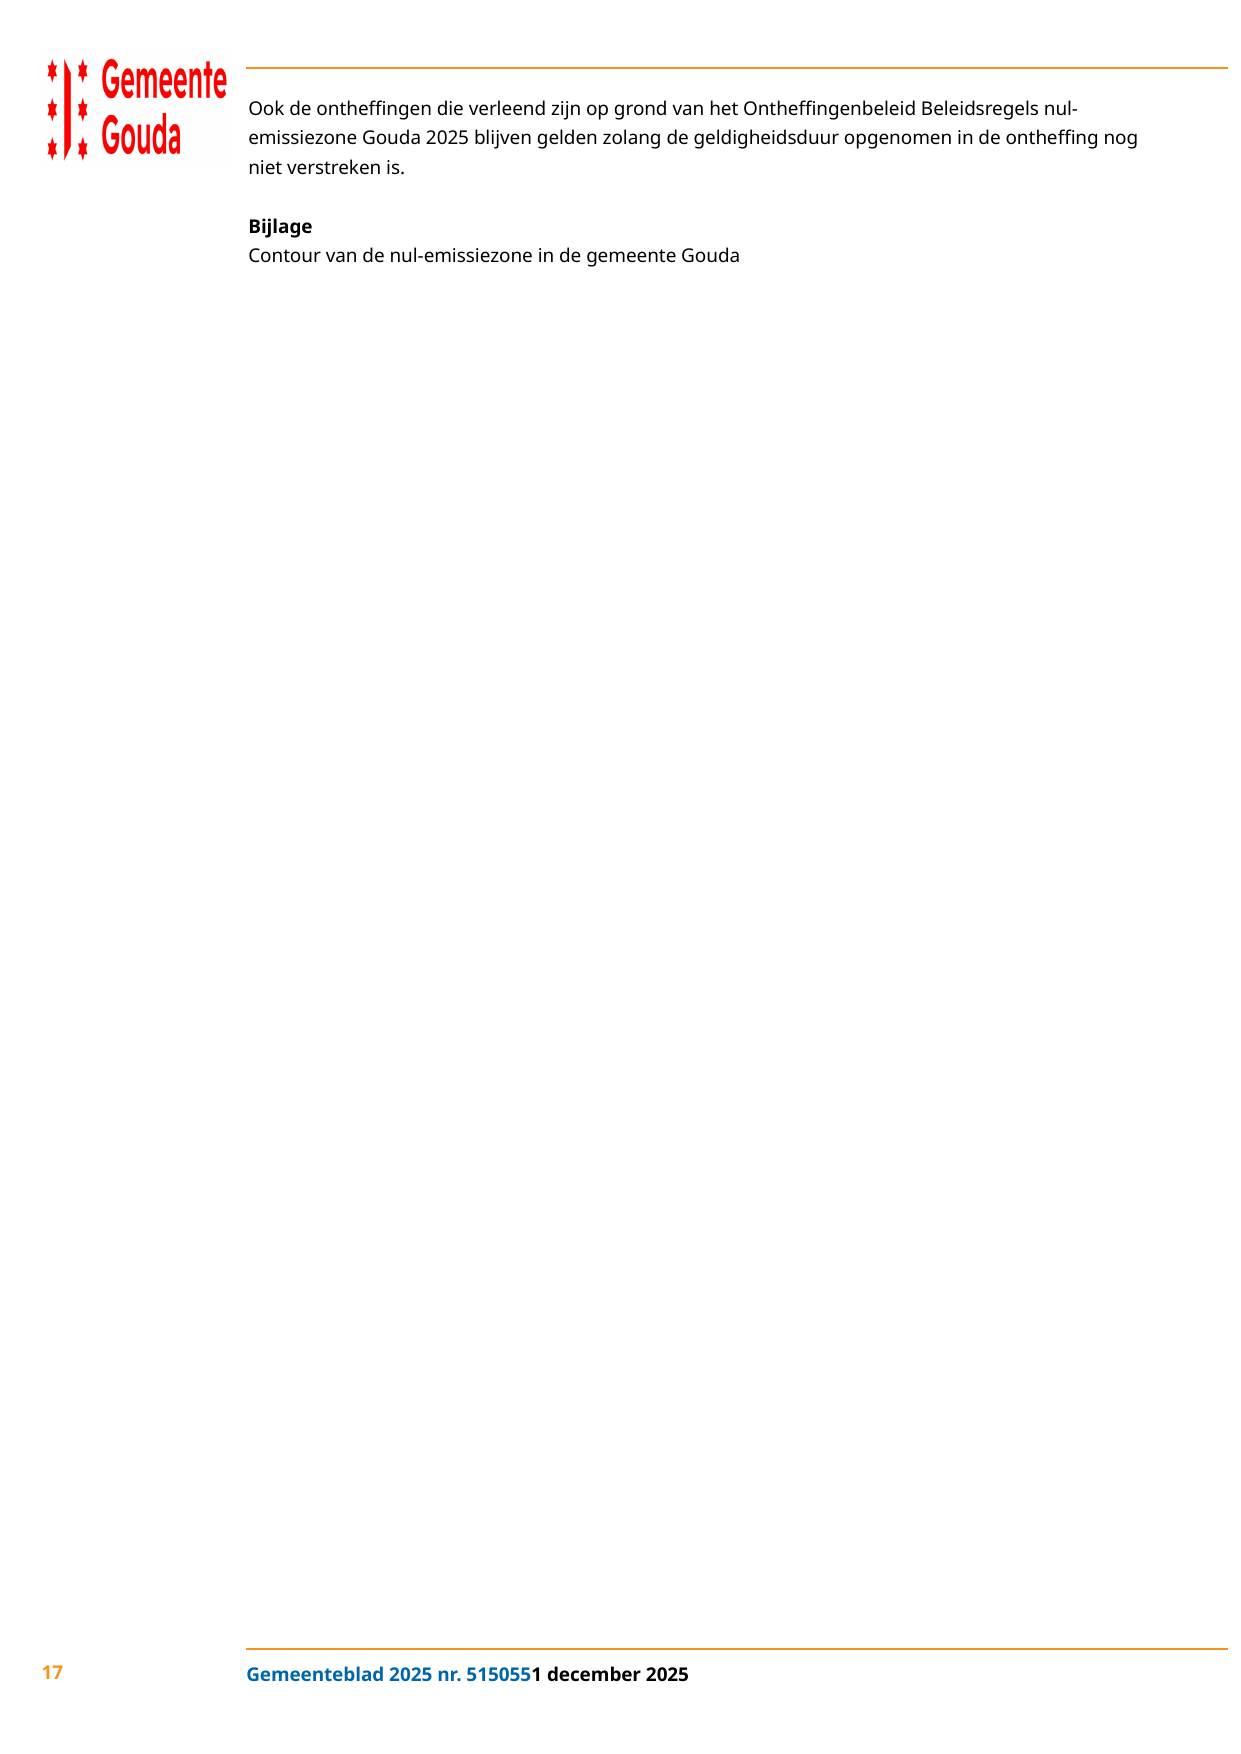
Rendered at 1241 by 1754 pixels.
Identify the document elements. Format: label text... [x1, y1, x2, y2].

text Ook de ontheffingen die verleend zijn op grond van het Ontheffingenbeleid Beleidsregels nul-emissiezone Gouda 2025 blijven gelden zolang de geldigheidsduur opgenomen in de ontheffing nog niet verstreken is. [248, 95, 1152, 180]
text Contour van de nul-emissiezone in de gemeente Gouda [248, 243, 1152, 268]
text Bijlage [248, 213, 1152, 239]
picture [41, 47, 231, 172]
